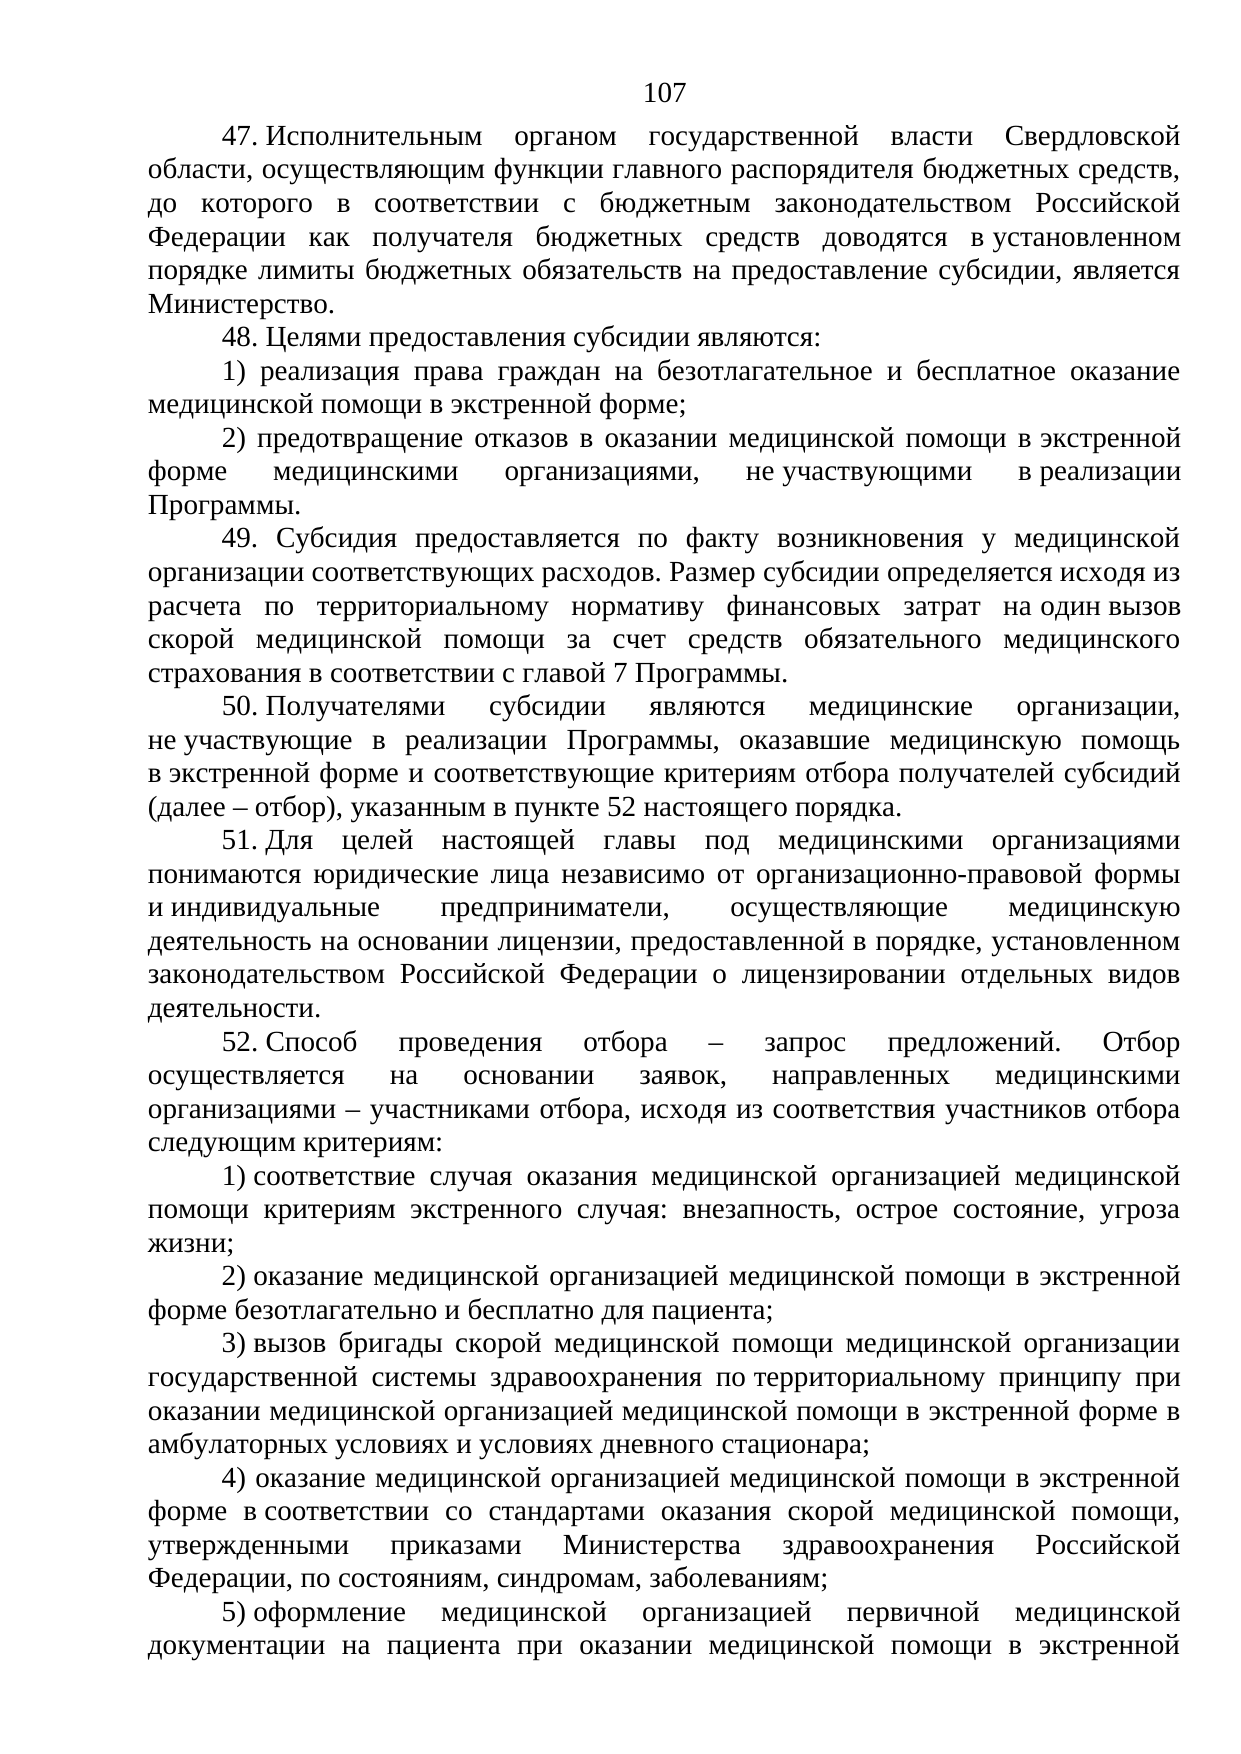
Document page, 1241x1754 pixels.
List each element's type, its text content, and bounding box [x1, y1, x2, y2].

text 50. Получателями субсидии являются медицинские организации, не участвующие в реализации Программы, оказавшие медицинскую помощь в экстренной форме и соответствующие критериям отбора получателей субсидий (далее – отбор), указанным в пункте 52 настоящего порядка. [148, 688, 1181, 822]
text 48. Целями предоставления субсидии являются: [148, 319, 1181, 353]
text 49. Субсидия предоставляется по факту возникновения у медицинской организации соответствующих расходов. Размер субсидии определяется исходя из расчета по территориальному нормативу финансовых затрат на один вызов скорой медицинской помощи за счет средств обязательного медицинского страхования в соответствии с главой 7 Программы. [148, 521, 1181, 688]
text 2) предотвращение отказов в оказании медицинской помощи в экстренной форме медицинскими организациями, не участвующими в реализации Программы. [148, 420, 1181, 521]
text 2) оказание медицинской организацией медицинской помощи в экстренной форме безотлагательно и бесплатно для пациента; [148, 1258, 1181, 1326]
text 1) реализация права граждан на безотлагательное и бесплатное оказание медицинской помощи в экстренной форме; [148, 353, 1181, 420]
text 52. Способ проведения отбора – запрос предложений. Отбор осуществляется на основании заявок, направленных медицинскими организациями – участниками отбора, исходя из соответствия участников отбора следующим критериям: [148, 1024, 1181, 1158]
text 51. Для целей настоящей главы под медицинскими организациями понимаются юридические лица независимо от организационно-правовой формы и индивидуальные предприниматели, осуществляющие медицинскую деятельность на основании лицензии, предоставленной в порядке, установленном законодательством Российской Федерации о лицензировании отдельных видов деятельности. [148, 822, 1181, 1024]
text 47. Исполнительным органом государственной власти Свердловской области, осуществляющим функции главного распорядителя бюджетных средств, до которого в соответствии с бюджетным законодательством Российской Федерации как получателя бюджетных средств доводятся в установленном порядке лимиты бюджетных обязательств на предоставление субсидии, является Министерство. [148, 118, 1181, 319]
text 1) соответствие случая оказания медицинской организацией медицинской помощи критериям экстренного случая: внезапность, острое состояние, угроза жизни; [148, 1158, 1181, 1258]
text 4) оказание медицинской организацией медицинской помощи в экстренной форме в соответствии со стандартами оказания скорой медицинской помощи, утвержденными приказами Министерства здравоохранения Российской Федерации, по состояниям, синдромам, заболеваниям; [148, 1460, 1181, 1594]
text 3) вызов бригады скорой медицинской помощи медицинской организации государственной системы здравоохранения по территориальному принципу при оказании медицинской организацией медицинской помощи в экстренной форме в амбулаторных условиях и условиях дневного стационара; [148, 1326, 1181, 1460]
text 5) оформление медицинской организацией первичной медицинской документации на пациента при оказании медицинской помощи в экстренной [148, 1594, 1181, 1661]
